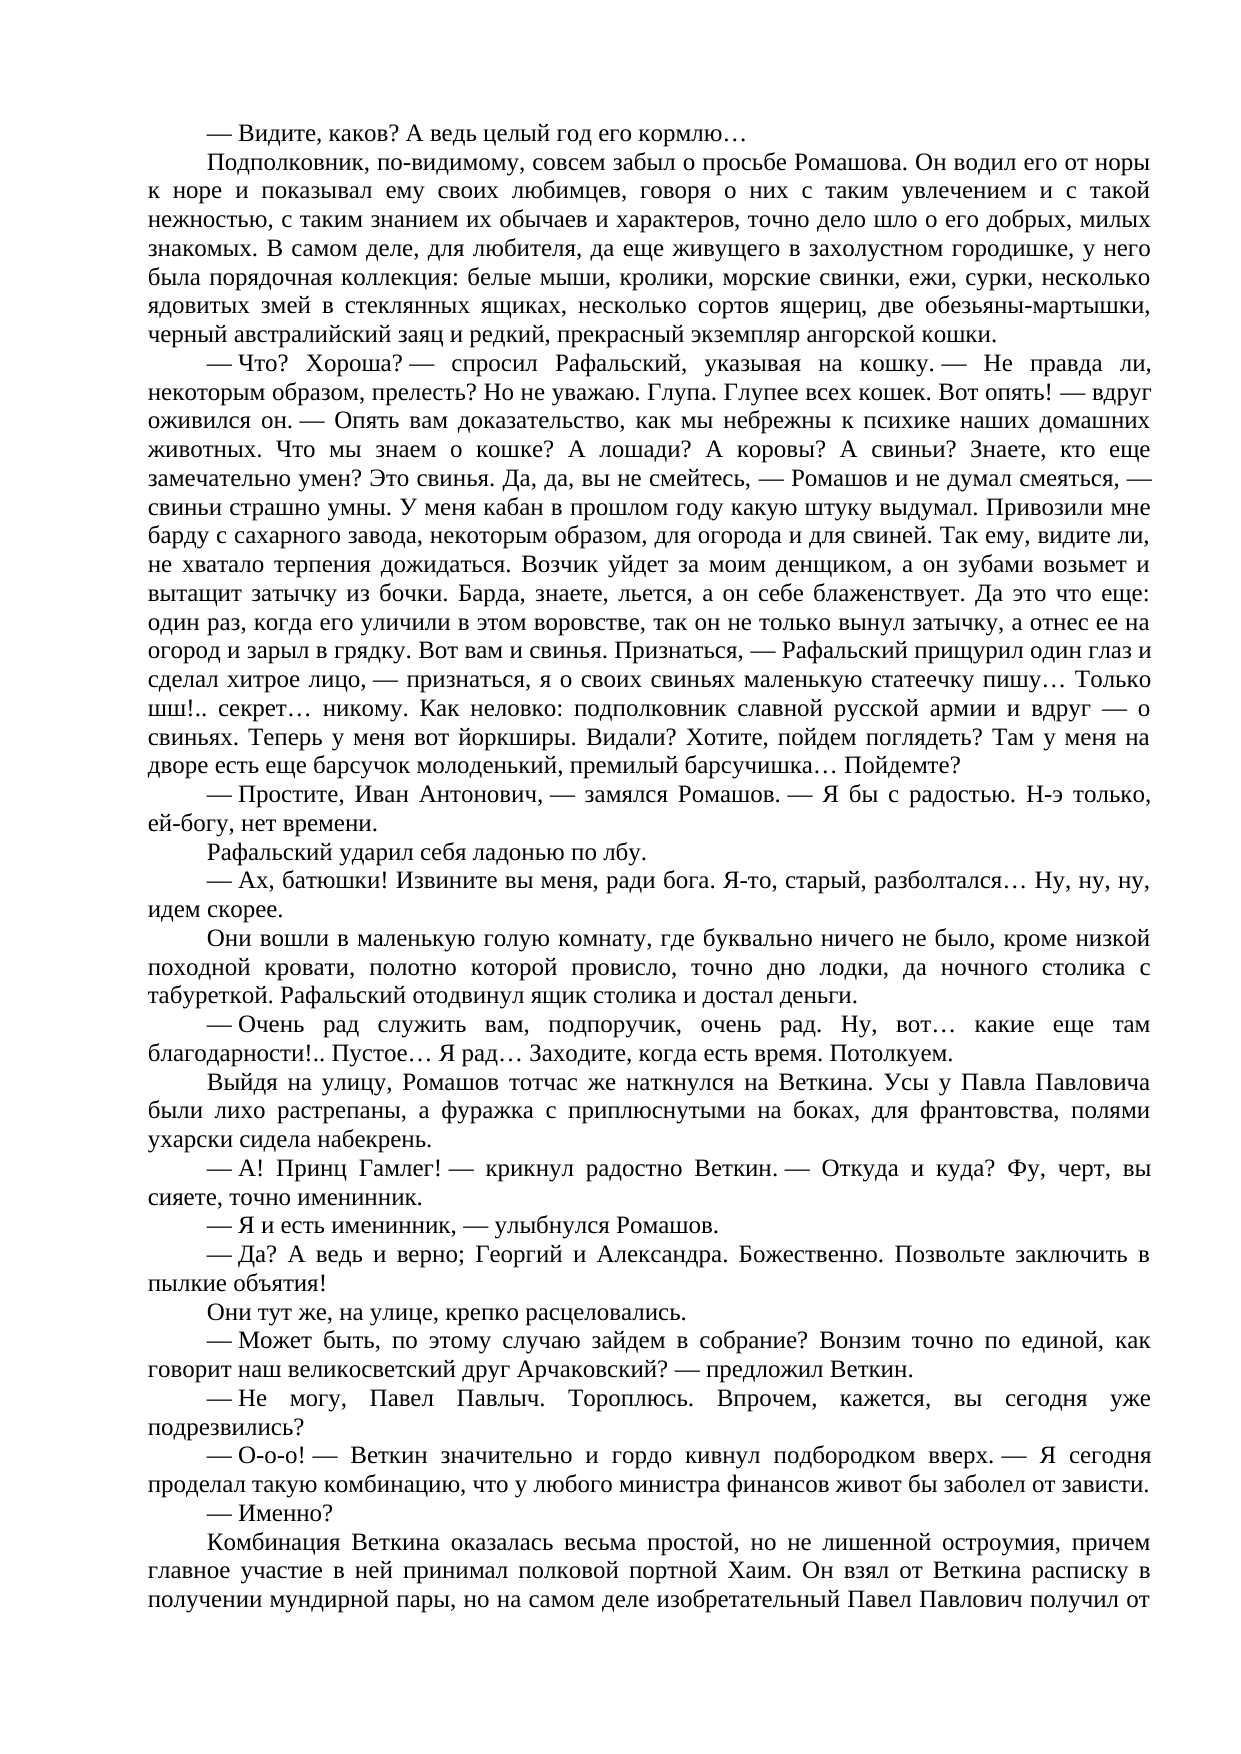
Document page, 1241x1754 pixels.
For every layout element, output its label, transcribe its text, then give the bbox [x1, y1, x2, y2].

text — Что? Хороша? — спросил Рафальский, указывая на кошку. — Не правда ли, некоторым образом, прелесть? Но не уважаю. Глупа. Глупее всех кошек. Вот опять! — вдруг оживился он. — Опять вам доказательство, как мы небрежны к психике наших домашних животных. Что мы знаем о кошке? А лошади? А коровы? А свиньи? Знаете, кто еще замечательно умен? Это свинья. Да, да, вы не смейтесь, — Ромашов и не думал смеяться, — свиньи страшно умны. У меня кабан в прошлом году какую штуку выдумал. Привозили мне барду с сахарного завода, некоторым образом, для огорода и для свиней. Так ему, видите ли, не хватало терпения дожидаться. Возчик уйдет за моим денщиком, а он зубами возьмет и вытащит затычку из бочки. Барда, знаете, льется, а он себе блаженствует. Да это что еще: один раз, когда его уличили в этом воровстве, так он не только вынул затычку, а отнес ее на огород и зарыл в грядку. Вот вам и свинья. Признаться, — Рафальский прищурил один глаз и сделал хитрое лицо, — признаться, я о своих свиньях маленькую статеечку пишу… Только шш!.. секрет… никому. Как неловко: подполковник славной русской армии и вдруг — о свиньях. Теперь у меня вот йоркширы. Видали? Хотите, пойдем поглядеть? Там у меня на дворе есть еще барсучок молоденький, премилый барсучишка… Пойдемте? [148, 348, 1152, 779]
text Рафальский ударил себя ладонью по лбу. [148, 837, 1152, 866]
text Выйдя на улицу, Ромашов тотчас же наткнулся на Веткина. Усы у Павла Павловича были лихо растрепаны, а фуражка с приплюснутыми на боках, для франтовства, полями ухарски сидела набекрень. [148, 1067, 1152, 1153]
text — А! Принц Гамлег! — крикнул радостно Веткин. — Откуда и куда? Фу, черт, вы сияете, точно именинник. [148, 1153, 1152, 1211]
text — Видите, каков? А ведь целый год его кормлю… [148, 118, 1152, 147]
text — Не могу, Павел Павлыч. Тороплюсь. Впрочем, кажется, вы сегодня уже подрезвились? [148, 1383, 1152, 1441]
text — Ах, батюшки! Извините вы меня, ради бога. Я-то, старый, разболтался… Ну, ну, ну, идем скорее. [148, 866, 1152, 923]
text — Да? А ведь и верно; Георгий и Александра. Божественно. Позвольте заключить в пылкие объятия! [148, 1239, 1152, 1297]
text Подполковник, по-видимому, совсем забыл о просьбе Ромашова. Он водил его от норы к норе и показывал ему своих любимцев, говоря о них с таким увлечением и с такой нежностью, с таким знанием их обычаев и характеров, точно дело шло о его добрых, милых знакомых. В самом деле, для любителя, да еще живущего в захолустном городишке, у него была порядочная коллекция: белые мыши, кролики, морские свинки, ежи, сурки, несколько ядовитых змей в стеклянных ящиках, несколько сортов ящериц, две обезьяны-мартышки, черный австралийский заяц и редкий, прекрасный экземпляр ангорской кошки. [148, 147, 1152, 348]
text — Я и есть именинник, — улыбнулся Ромашов. [148, 1211, 1152, 1239]
text Они тут же, на улице, крепко расцеловались. [148, 1297, 1152, 1326]
text — Простите, Иван Антонович, — замялся Ромашов. — Я бы с радостью. Н-э только, ей-богу, нет времени. [148, 779, 1152, 837]
text Комбинация Веткина оказалась весьма простой, но не лишенной остроумия, причем главное участие в ней принимал полковой портной Хаим. Он взял от Веткина расписку в получении мундирной пары, но на самом деле изобретательный Павел Павлович получил от [148, 1527, 1152, 1613]
text — Именно? [148, 1498, 1152, 1527]
text — Очень рад служить вам, подпоручик, очень рад. Ну, вот… какие еще там благодарности!.. Пустое… Я рад… Заходите, когда есть время. Потолкуем. [148, 1009, 1152, 1067]
text — Может быть, по этому случаю зайдем в собрание? Вонзим точно по единой, как говорит наш великосветский друг Арчаковский? — предложил Веткин. [148, 1326, 1152, 1383]
text — О-о-о! — Веткин значительно и гордо кивнул подбородком вверх. — Я сегодня проделал такую комбинацию, что у любого министра финансов живот бы заболел от зависти. [148, 1441, 1152, 1498]
text Они вошли в маленькую голую комнату, где буквально ничего не было, кроме низкой походной кровати, полотно которой провисло, точно дно лодки, да ночного столика с табуреткой. Рафальский отодвинул ящик столика и достал деньги. [148, 923, 1152, 1009]
